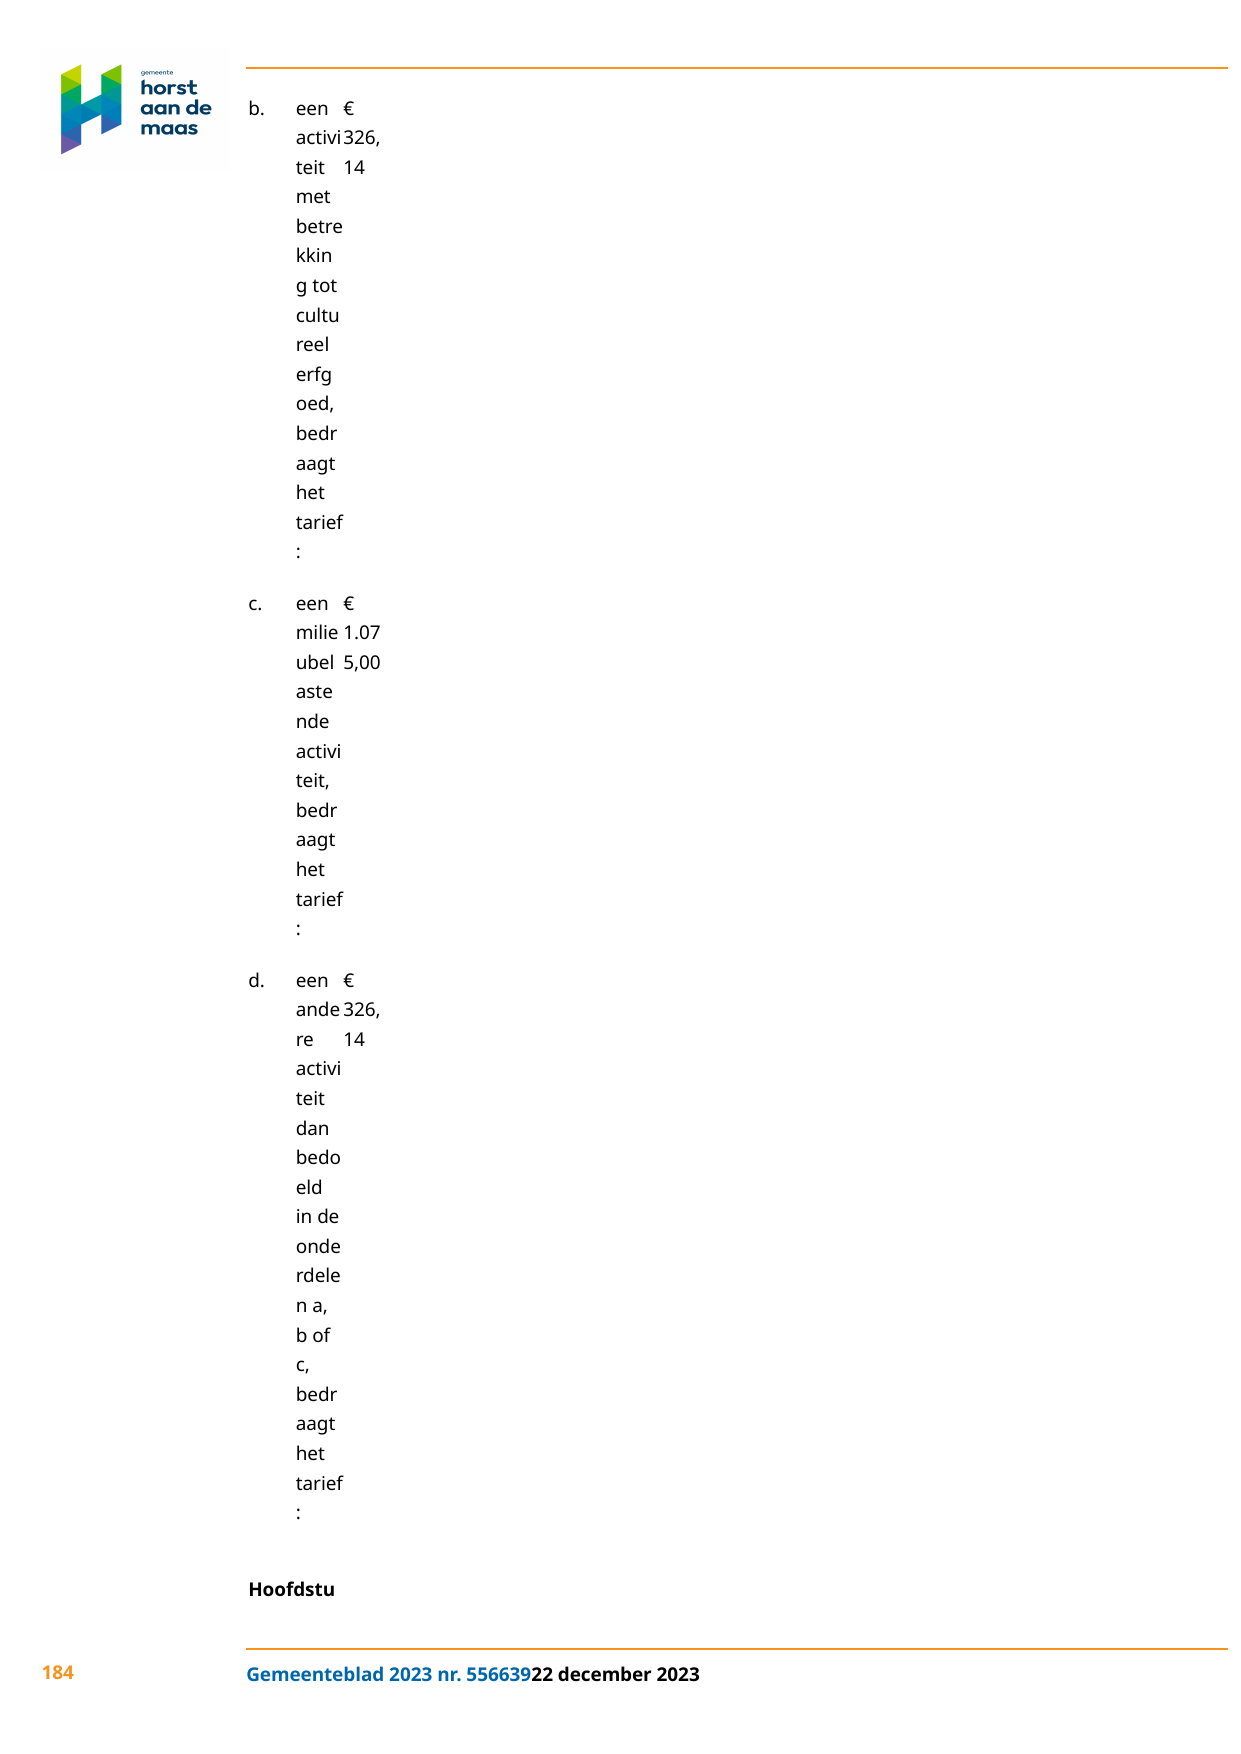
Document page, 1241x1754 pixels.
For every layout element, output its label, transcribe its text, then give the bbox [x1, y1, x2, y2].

table_cell € 326,14 [343, 967, 391, 1525]
table_cell [343, 1577, 391, 1602]
table_cell [296, 941, 343, 967]
table_cell [343, 1551, 391, 1577]
table_cell [343, 564, 391, 590]
table_cell € 326,14 [343, 95, 391, 564]
table_cell [248, 941, 296, 967]
picture [41, 47, 231, 172]
table_cell € 1.075,00 [343, 590, 391, 941]
table_cell een activiteit met betrekking tot cultureel erfgoed, bedraagt het tarief: [296, 95, 343, 564]
table_cell [248, 564, 296, 590]
table_cell [343, 1525, 391, 1551]
table_cell een andere activiteit dan bedoeld in de onderdelen a, b of c, bedraagt het tarief: [296, 967, 343, 1525]
table_cell [343, 941, 391, 967]
table_cell c. [248, 590, 296, 941]
table_cell [248, 1525, 296, 1551]
table_cell [296, 1525, 343, 1551]
table_cell een milieubelastende activiteit, bedraagt het tarief: [296, 590, 343, 941]
table_cell [296, 564, 343, 590]
table_cell [248, 1551, 296, 1577]
table_cell d. [248, 967, 296, 1525]
table_cell b. [248, 95, 296, 564]
table_cell Hoofdstu [248, 1577, 343, 1602]
table_cell [296, 1551, 343, 1577]
